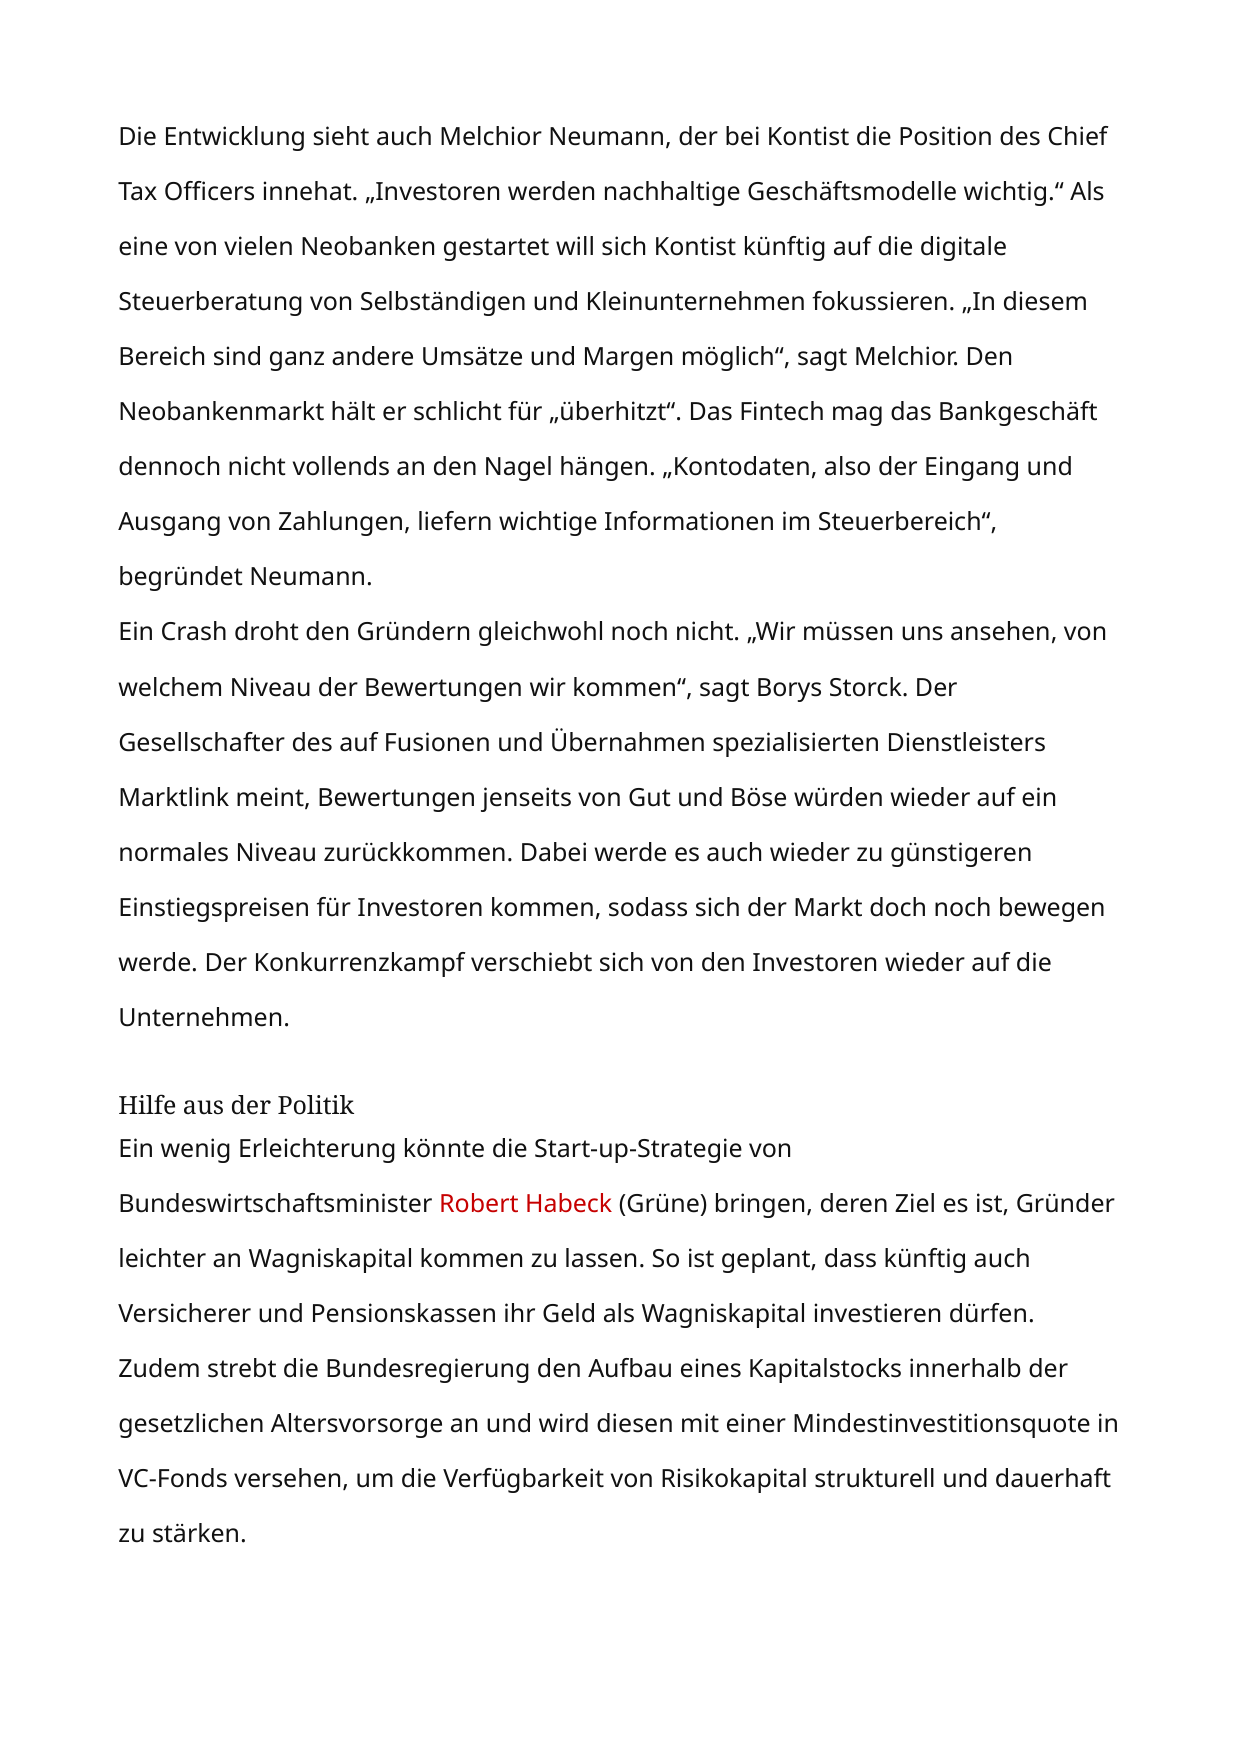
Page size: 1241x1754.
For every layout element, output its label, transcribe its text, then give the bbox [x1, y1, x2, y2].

text Ein wenig Erleichterung könnte die Start-up-Strategie von Bundeswirtschaftsminister Robert Habeck (Grüne) bringen, deren Ziel es ist, Gründer leichter an Wagniskapital kommen zu lassen. So ist geplant, dass künftig auch Versicherer und Pensionskassen ihr Geld als Wagniskapital investieren dürfen. Zudem strebt die Bundesregierung den Aufbau eines Kapitalstocks innerhalb der gesetzlichen Altersvorsorge an und wird diesen mit einer Mindestinvestitionsquote in VC-Fonds versehen, um die Verfügbarkeit von Risikokapital strukturell und dauerhaft zu stärken. [118, 1130, 1122, 1550]
text Die Entwicklung sieht auch Melchior Neumann, der bei Kontist die Position des Chief Tax Officers innehat. „Investoren werden nachhaltige Geschäftsmodelle wichtig.“ Als eine von vielen Neobanken gestartet will sich Kontist künftig auf die digitale Steuerberatung von Selbständigen und Kleinunternehmen fokussieren. „In diesem Bereich sind ganz andere Umsätze und Margen möglich“, sagt Melchior. Den Neobankenmarkt hält er schlicht für „überhitzt“. Das Fintech mag das Bankgeschäft dennoch nicht vollends an den Nagel hängen. „Kontodaten, also der Eingang und Ausgang von Zahlungen, liefern wichtige Informationen im Steuerbereich“, begründet Neumann. [118, 118, 1122, 593]
text Ein Crash droht den Gründern gleichwohl noch nicht. „Wir müssen uns ansehen, von welchem Niveau der Bewertungen wir kommen“, sagt Borys Storck. Der Gesellschafter des auf Fusionen und Übernahmen spezialisierten Dienstleisters Marktlink meint, Bewertungen jenseits von Gut und Böse würden wieder auf ein normales Niveau zurückkommen. Dabei werde es auch wieder zu günstigeren Einstiegspreisen für Investoren kommen, sodass sich der Markt doch noch bewegen werde. Der Konkurrenzkampf verschiebt sich von den Investoren wieder auf die Unternehmen. [118, 614, 1122, 1034]
subtitle Hilfe aus der Politik [118, 1088, 1122, 1122]
